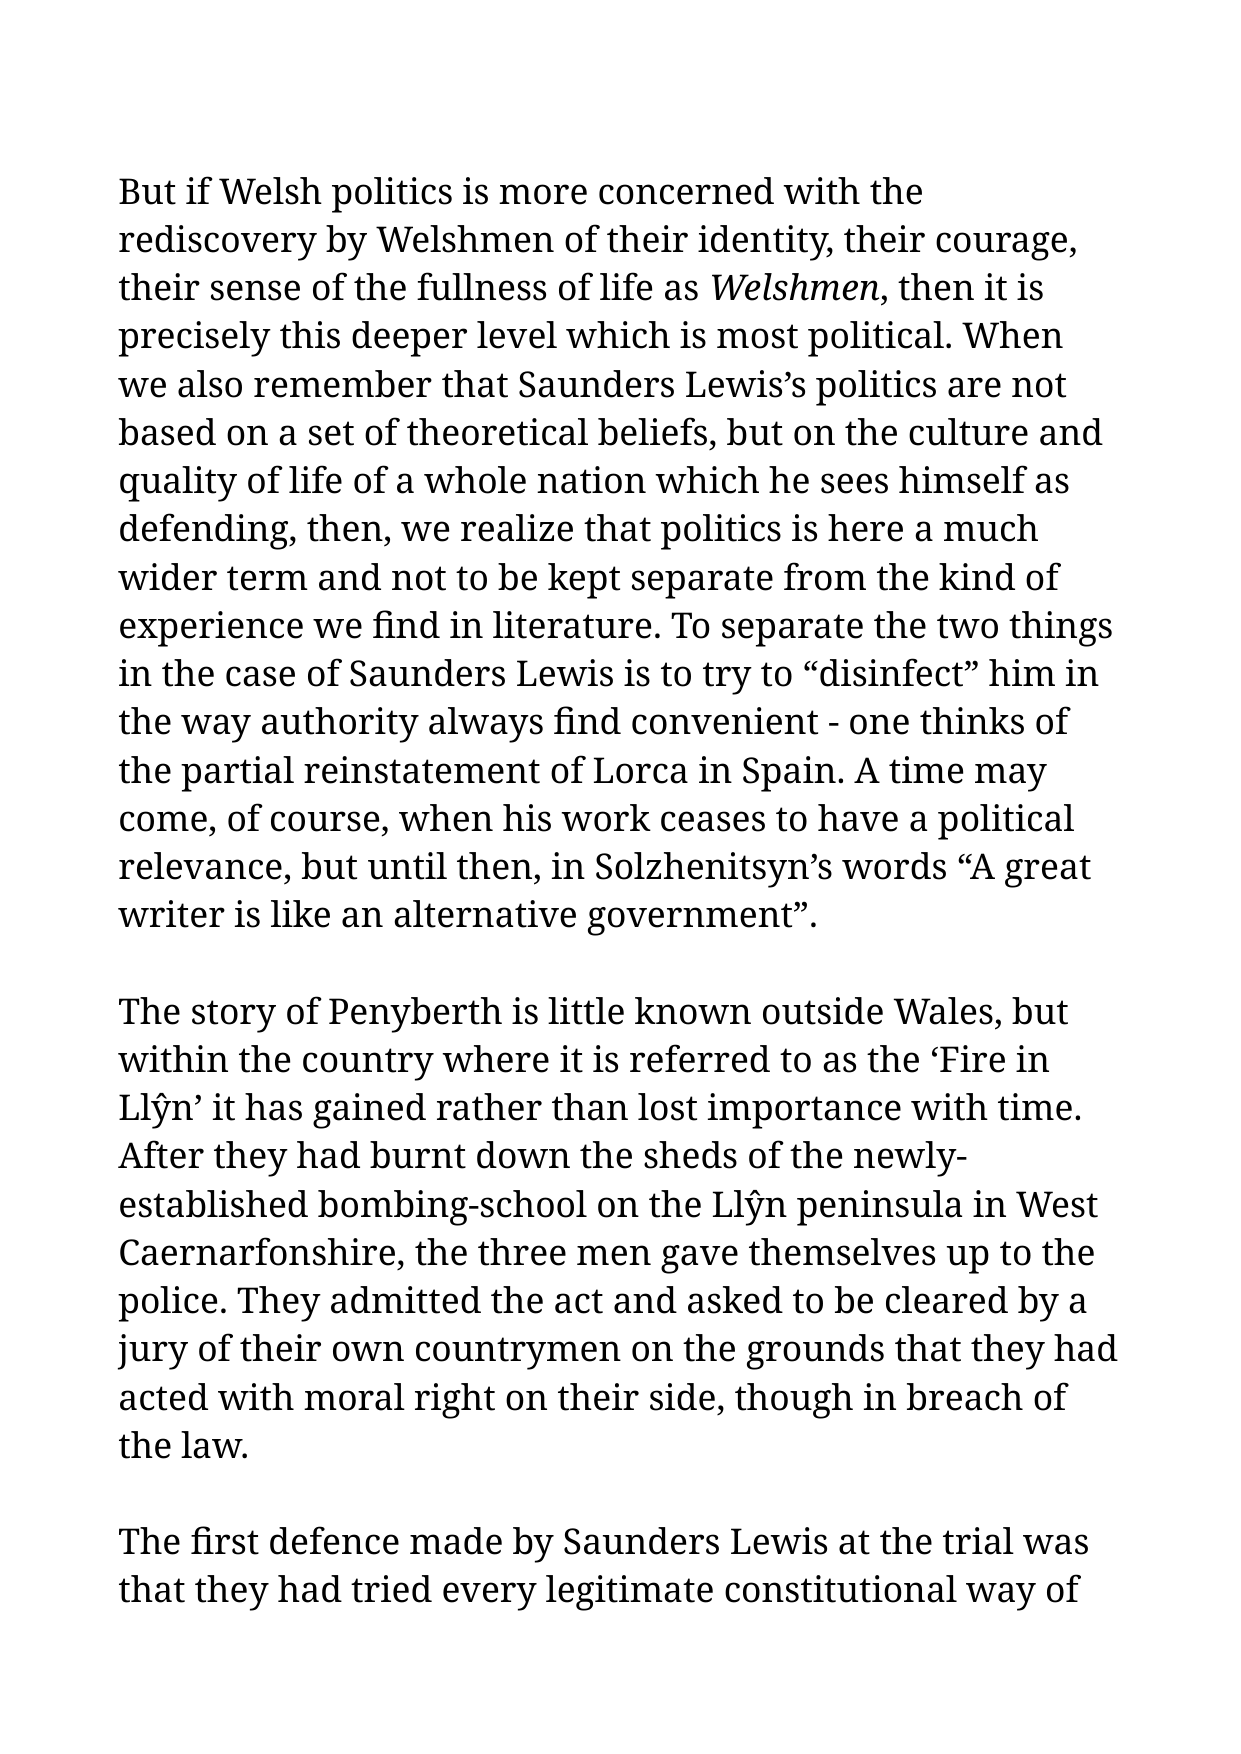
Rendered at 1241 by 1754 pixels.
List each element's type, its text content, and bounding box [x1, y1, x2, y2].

text But if Welsh politics is more concerned with the rediscovery by Welshmen of their identity, their courage, their sense of the fullness of life as Welshmen, then it is precisely this deeper level which is most political. When we also remember that Saunders Lewis’s politics are not based on a set of theoretical beliefs, but on the culture and quality of life of a whole nation which he sees himself as defending, then, we realize that politics is here a much wider term and not to be kept separate from the kind of experience we find in literature. To separate the two things in the case of Saunders Lewis is to try to “disinfect” him in the way authority always find convenient - one thinks of the partial reinstatement of Lorca in Spain. A time may come, of course, when his work ceases to have a political relevance, but until then, in Solzhenitsyn’s words “A great writer is like an alternative government”. [118, 166, 1122, 938]
text The first defence made by Saunders Lewis at the trial was that they had tried every legitimate constitutional way of [118, 1517, 1122, 1613]
text The story of Penyberth is little known outside Wales, but within the country where it is referred to as the ‘Fire in Llŷn’ it has gained rather than lost importance with time. After they had burnt down the sheds of the newly-established bombing-school on the Llŷn peninsula in West Caernarfonshire, the three men gave themselves up to the police. They admitted the act and asked to be cleared by a jury of their own countrymen on the grounds that they had acted with moral right on their side, though in breach of the law. [118, 986, 1122, 1468]
